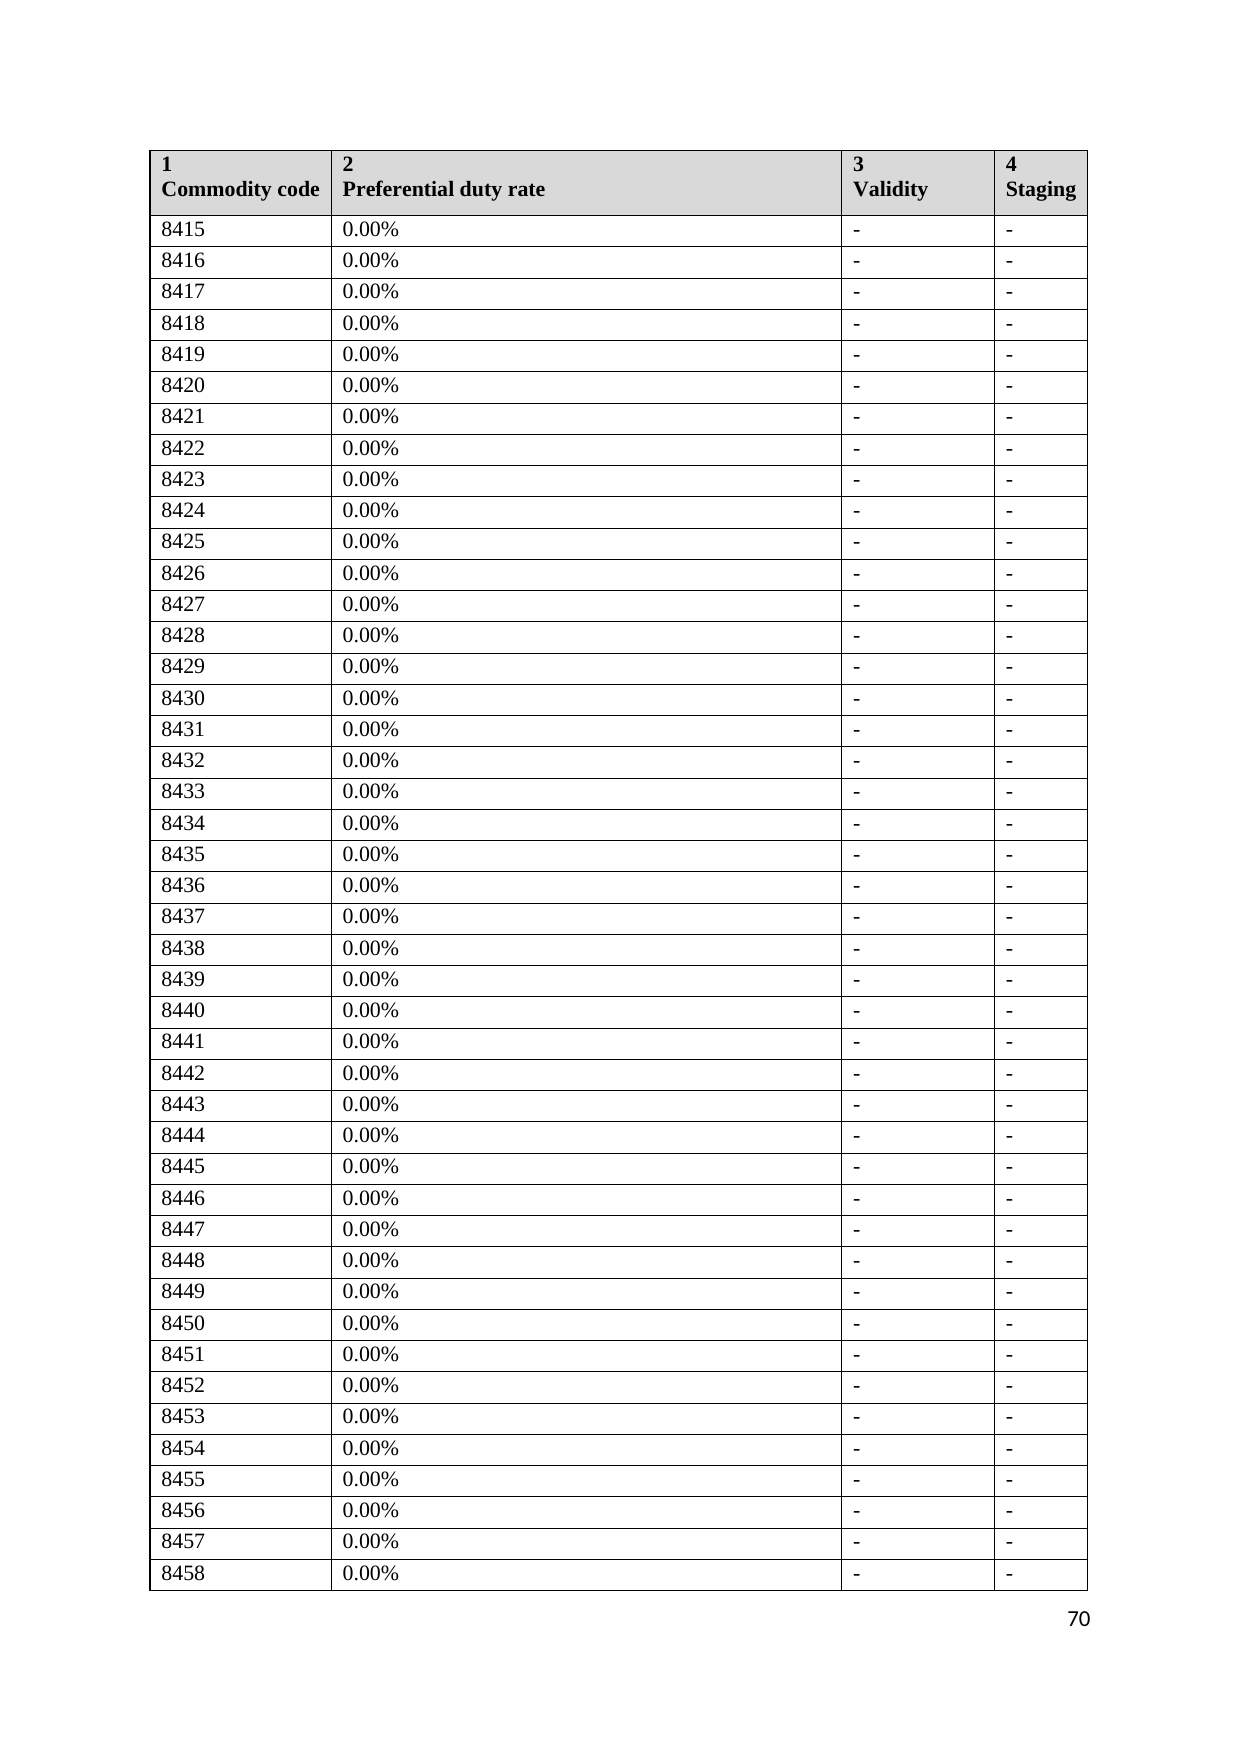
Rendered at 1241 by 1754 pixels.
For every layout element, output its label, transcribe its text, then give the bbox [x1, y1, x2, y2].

table_cell - [842, 591, 994, 621]
table_cell 8444 [151, 1122, 331, 1152]
table_cell 8427 [151, 591, 331, 621]
table_cell 8420 [151, 372, 331, 402]
table_header 2 Preferential duty rate [332, 151, 841, 215]
table_cell - [842, 1560, 994, 1590]
table_cell - [842, 1279, 994, 1309]
table_cell 8436 [151, 872, 331, 902]
table_cell - [995, 435, 1087, 465]
table_cell 0.00% [332, 1435, 841, 1465]
table_cell - [995, 591, 1087, 621]
table_cell 8455 [151, 1466, 331, 1496]
table_cell 0.00% [332, 810, 841, 840]
table_cell 8432 [151, 747, 331, 777]
table_cell - [995, 1560, 1087, 1590]
table_cell 0.00% [332, 1404, 841, 1434]
table_cell - [995, 372, 1087, 402]
table_cell 8430 [151, 685, 331, 715]
table_cell - [842, 935, 994, 965]
table_cell 8440 [151, 997, 331, 1027]
table_cell - [842, 716, 994, 746]
table_cell - [842, 1060, 994, 1090]
table_cell - [842, 1466, 994, 1496]
table_cell - [842, 1216, 994, 1246]
table_cell 8419 [151, 341, 331, 371]
table_cell 8457 [151, 1529, 331, 1559]
table_cell 0.00% [332, 685, 841, 715]
table_cell 0.00% [332, 1091, 841, 1121]
table_cell 0.00% [332, 466, 841, 496]
table_cell - [995, 279, 1087, 309]
table_cell - [842, 216, 994, 246]
table_cell 8431 [151, 716, 331, 746]
table_cell 8416 [151, 247, 331, 277]
table_cell 0.00% [332, 1154, 841, 1184]
table_cell - [842, 404, 994, 434]
table_cell 0.00% [332, 529, 841, 559]
table_cell - [995, 716, 1087, 746]
table_cell 8458 [151, 1560, 331, 1590]
table_cell - [842, 1435, 994, 1465]
table_cell - [842, 435, 994, 465]
table_cell - [842, 310, 994, 340]
table_cell - [995, 1029, 1087, 1059]
table_cell 0.00% [332, 435, 841, 465]
table_cell 8434 [151, 810, 331, 840]
table_cell 8417 [151, 279, 331, 309]
table_cell - [842, 904, 994, 934]
table_cell - [842, 247, 994, 277]
table_cell 0.00% [332, 1310, 841, 1340]
table_cell - [995, 1435, 1087, 1465]
table_cell - [842, 1185, 994, 1215]
table_header 4 Staging [995, 151, 1087, 215]
table_cell - [842, 622, 994, 652]
table_cell - [842, 1497, 994, 1527]
table_cell - [842, 1310, 994, 1340]
table_cell 0.00% [332, 841, 841, 871]
table_cell - [995, 810, 1087, 840]
table_cell - [995, 622, 1087, 652]
table_cell 0.00% [332, 904, 841, 934]
table_cell 8454 [151, 1435, 331, 1465]
table_cell - [842, 341, 994, 371]
table_cell - [995, 1122, 1087, 1152]
table_cell 0.00% [332, 872, 841, 902]
table_cell - [995, 1091, 1087, 1121]
table_cell 0.00% [332, 747, 841, 777]
table_cell 8425 [151, 529, 331, 559]
table_cell - [995, 747, 1087, 777]
table_cell 0.00% [332, 622, 841, 652]
table_cell 8442 [151, 1060, 331, 1090]
table_header 3 Validity [842, 151, 994, 215]
table_cell 8415 [151, 216, 331, 246]
table_cell 0.00% [332, 779, 841, 809]
table_cell - [842, 1372, 994, 1402]
table_cell 8450 [151, 1310, 331, 1340]
table_cell - [842, 810, 994, 840]
table_cell 0.00% [332, 1560, 841, 1590]
table_cell - [995, 935, 1087, 965]
table_cell - [995, 247, 1087, 277]
table_cell 8418 [151, 310, 331, 340]
table_cell 8439 [151, 966, 331, 996]
table_cell - [842, 1529, 994, 1559]
table_cell 0.00% [332, 404, 841, 434]
table_cell - [995, 1372, 1087, 1402]
table_cell 8449 [151, 1279, 331, 1309]
table_cell - [995, 997, 1087, 1027]
table_cell - [842, 372, 994, 402]
table_cell 0.00% [332, 1341, 841, 1371]
table_cell - [995, 685, 1087, 715]
table_cell - [995, 497, 1087, 527]
table_cell - [995, 216, 1087, 246]
table_cell - [842, 560, 994, 590]
table_cell 0.00% [332, 1372, 841, 1402]
table_cell - [995, 1404, 1087, 1434]
table_cell 8421 [151, 404, 331, 434]
table_header 1 Commodity code [151, 151, 331, 215]
table_cell - [842, 1247, 994, 1277]
table_cell 8423 [151, 466, 331, 496]
table_cell 8428 [151, 622, 331, 652]
table_cell - [995, 529, 1087, 559]
table_cell - [995, 1466, 1087, 1496]
table_cell - [995, 404, 1087, 434]
table_cell 0.00% [332, 997, 841, 1027]
table_cell 0.00% [332, 1497, 841, 1527]
table_cell - [842, 1154, 994, 1184]
table_cell - [995, 904, 1087, 934]
table_cell - [995, 872, 1087, 902]
table_cell - [995, 779, 1087, 809]
table_cell - [995, 1341, 1087, 1371]
table_cell - [842, 1404, 994, 1434]
table_cell 0.00% [332, 1279, 841, 1309]
table_cell - [842, 529, 994, 559]
table_cell 0.00% [332, 341, 841, 371]
table_cell 8433 [151, 779, 331, 809]
table_cell 0.00% [332, 935, 841, 965]
table_cell - [995, 1497, 1087, 1527]
table_cell 0.00% [332, 966, 841, 996]
table_cell 8451 [151, 1341, 331, 1371]
table_cell 0.00% [332, 247, 841, 277]
table_cell - [842, 279, 994, 309]
table_cell - [842, 497, 994, 527]
table_cell - [995, 341, 1087, 371]
table_cell 0.00% [332, 1216, 841, 1246]
table_cell 8441 [151, 1029, 331, 1059]
table_cell 0.00% [332, 1247, 841, 1277]
table_cell 8443 [151, 1091, 331, 1121]
table_cell 0.00% [332, 497, 841, 527]
table_cell - [995, 966, 1087, 996]
table_cell - [842, 654, 994, 684]
table_cell 8452 [151, 1372, 331, 1402]
table_cell 8424 [151, 497, 331, 527]
table_cell - [842, 1341, 994, 1371]
table_cell 0.00% [332, 310, 841, 340]
table_cell 0.00% [332, 1185, 841, 1215]
table_cell 8426 [151, 560, 331, 590]
table_cell - [995, 1185, 1087, 1215]
table_cell - [995, 560, 1087, 590]
table_cell 8447 [151, 1216, 331, 1246]
table_cell 8453 [151, 1404, 331, 1434]
table_cell 0.00% [332, 279, 841, 309]
table_cell 8448 [151, 1247, 331, 1277]
table_cell 8445 [151, 1154, 331, 1184]
table_cell 8429 [151, 654, 331, 684]
table_cell - [995, 1310, 1087, 1340]
table_cell - [995, 1247, 1087, 1277]
table_cell 0.00% [332, 1029, 841, 1059]
table_cell - [842, 747, 994, 777]
table_cell - [995, 654, 1087, 684]
table_cell - [842, 872, 994, 902]
table_cell 8456 [151, 1497, 331, 1527]
table_cell - [995, 1060, 1087, 1090]
table_cell - [842, 997, 994, 1027]
table_cell - [995, 1154, 1087, 1184]
table_cell - [842, 779, 994, 809]
table_cell - [842, 466, 994, 496]
table_cell - [842, 841, 994, 871]
table_cell - [995, 1279, 1087, 1309]
table_cell - [995, 1529, 1087, 1559]
table_cell 0.00% [332, 591, 841, 621]
table_cell 8435 [151, 841, 331, 871]
table_cell 0.00% [332, 1060, 841, 1090]
table_cell 8437 [151, 904, 331, 934]
table_cell - [995, 841, 1087, 871]
table_cell 0.00% [332, 716, 841, 746]
table_cell 0.00% [332, 216, 841, 246]
table_cell 8438 [151, 935, 331, 965]
table_cell - [842, 1029, 994, 1059]
table_cell - [842, 966, 994, 996]
table_cell 0.00% [332, 1122, 841, 1152]
table_cell 0.00% [332, 372, 841, 402]
table_cell - [995, 466, 1087, 496]
table_cell - [995, 1216, 1087, 1246]
table_cell 0.00% [332, 560, 841, 590]
table_cell 0.00% [332, 1466, 841, 1496]
table_cell 0.00% [332, 1529, 841, 1559]
table_cell - [842, 1091, 994, 1121]
table_cell 8446 [151, 1185, 331, 1215]
table_cell - [842, 1122, 994, 1152]
table_cell 0.00% [332, 654, 841, 684]
table_cell - [995, 310, 1087, 340]
table_cell 8422 [151, 435, 331, 465]
table_cell - [842, 685, 994, 715]
